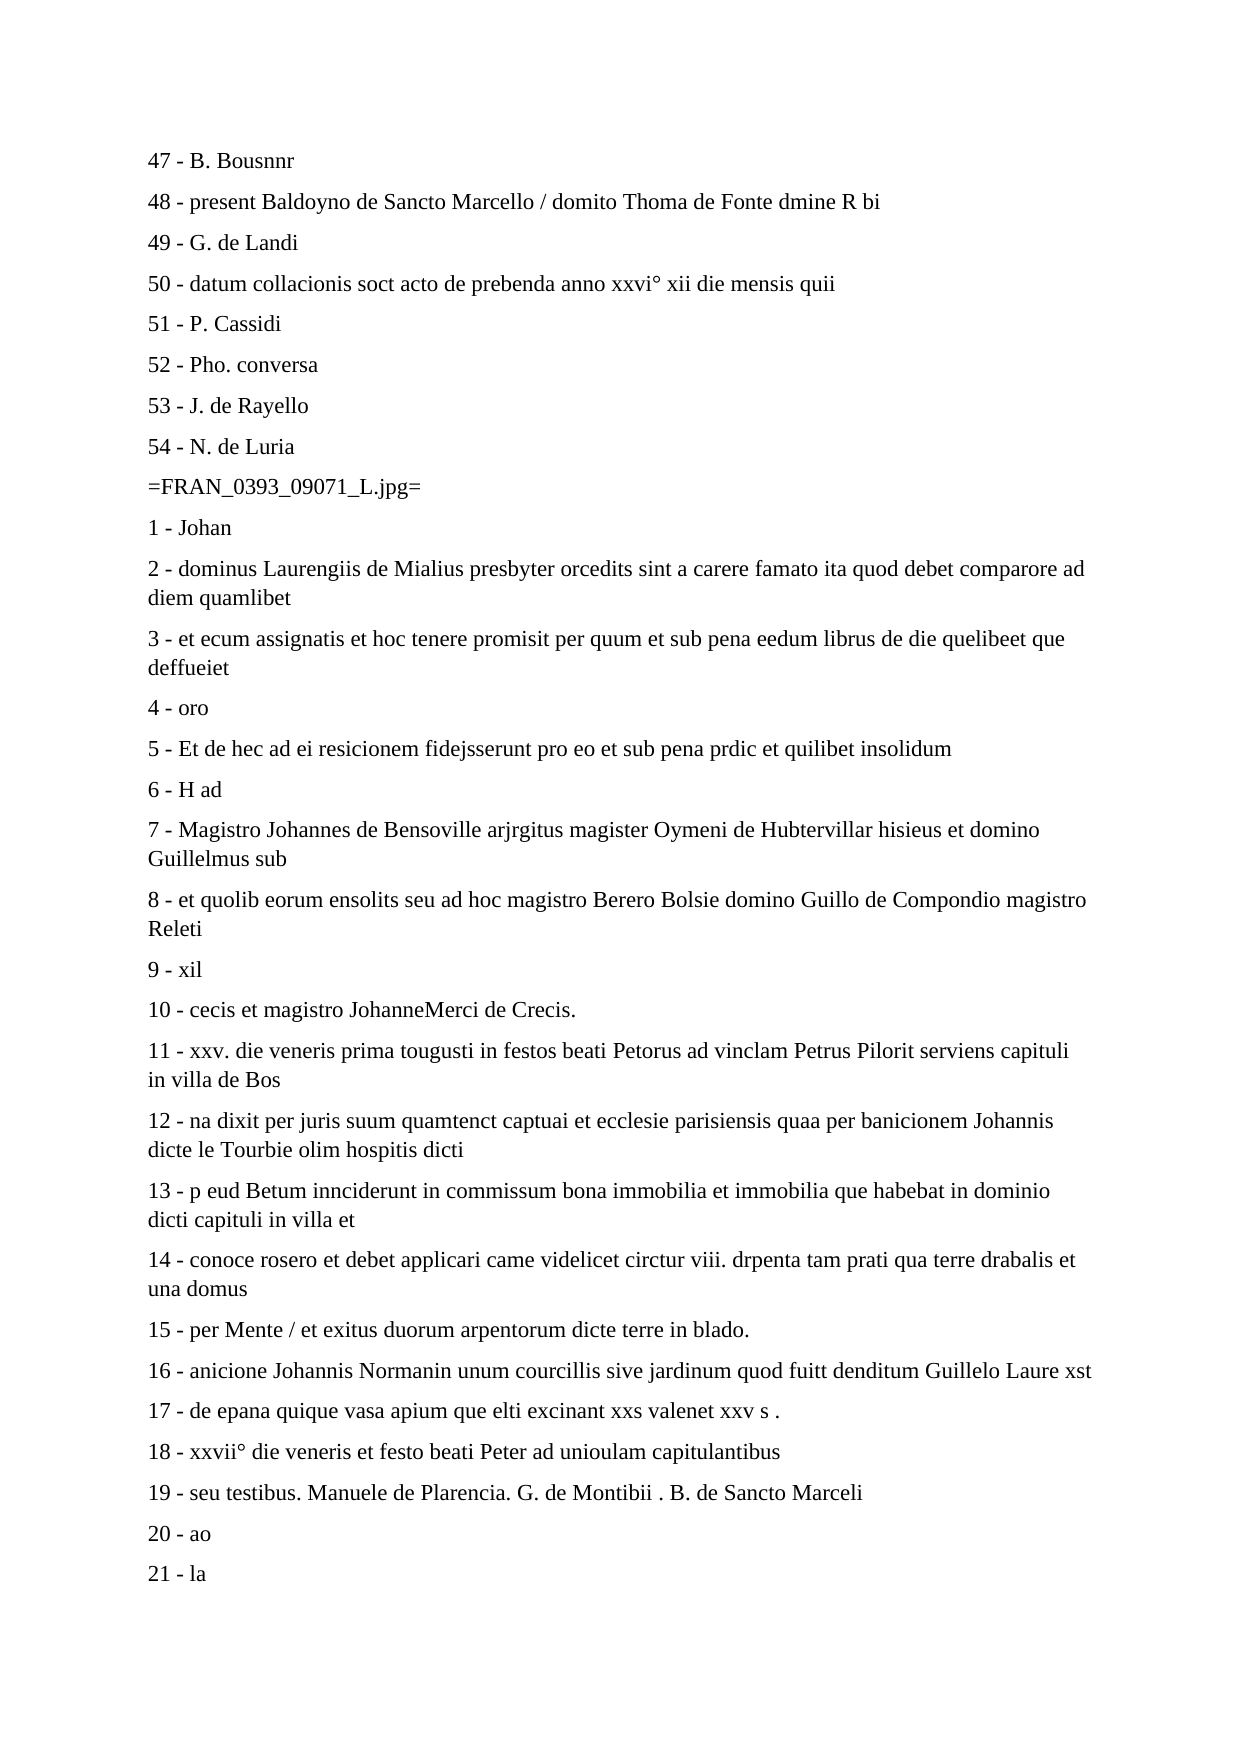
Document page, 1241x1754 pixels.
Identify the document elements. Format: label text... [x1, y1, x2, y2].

text 52 - Pho. conversa [148, 351, 1093, 378]
text 3 - et ecum assignatis et hoc tenere promisit per quum et sub pena eedum librus de die quelibeet que deffueiet [148, 624, 1093, 680]
text 18 - xxvii° die veneris et festo beati Peter ad unioulam capitulantibus [148, 1438, 1093, 1464]
text 21 - la [148, 1560, 1093, 1587]
text 19 - seu testibus. Manuele de Plarencia. G. de Montibii . B. de Sancto Marceli [148, 1479, 1093, 1505]
text =FRAN_0393_09071_L.jpg= [148, 473, 1093, 500]
text 1 - Johan [148, 514, 1093, 541]
text 13 - p eud Betum innciderunt in commissum bona immobilia et immobilia que habebat in dominio dicti capituli in villa et [148, 1177, 1093, 1232]
text 8 - et quolib eorum ensolits seu ad hoc magistro Berero Bolsie domino Guillo de Compondio magistro Releti [148, 886, 1093, 941]
text 47 - B. Bousnnr [148, 148, 1093, 174]
text 11 - xxv. die veneris prima tougusti in festos beati Petorus ad vinclam Petrus Pilorit serviens capituli in villa de Bos [148, 1037, 1093, 1093]
text 14 - conoce rosero et debet applicari came videlicet circtur viii. drpenta tam prati qua terre drabalis et una domus [148, 1246, 1093, 1302]
text 4 - oro [148, 694, 1093, 721]
text 2 - dominus Laurengiis de Mialius presbyter orcedits sint a carere famato ita quod debet comparore ad diem quamlibet [148, 555, 1093, 610]
text 5 - Et de hec ad ei resicionem fidejsserunt pro eo et sub pena prdic et quilibet insolidum [148, 735, 1093, 761]
text 16 - anicione Johannis Normanin unum courcillis sive jardinum quod fuitt denditum Guillelo Laure xst [148, 1357, 1093, 1383]
text 6 - H ad [148, 776, 1093, 802]
text 53 - J. de Rayello [148, 392, 1093, 418]
text 9 - xil [148, 956, 1093, 982]
text 48 - present Baldoyno de Sancto Marcello / domito Thoma de Fonte dmine R bi [148, 188, 1093, 215]
text 15 - per Mente / et exitus duorum arpentorum dicte terre in blado. [148, 1316, 1093, 1342]
text 51 - P. Cassidi [148, 311, 1093, 337]
text 10 - cecis et magistro JohanneMerci de Crecis. [148, 997, 1093, 1023]
text 50 - datum collacionis soct acto de prebenda anno xxvi° xii die mensis quii [148, 270, 1093, 296]
text 7 - Magistro Johannes de Bensoville arjrgitus magister Oymeni de Hubtervillar hisieus et domino Guillelmus sub [148, 816, 1093, 872]
text 54 - N. de Luria [148, 433, 1093, 459]
text 49 - G. de Landi [148, 229, 1093, 255]
text 20 - ao [148, 1520, 1093, 1546]
text 17 - de epana quique vasa apium que elti excinant xxs valenet xxv s . [148, 1397, 1093, 1424]
text 12 - na dixit per juris suum quamtenct captuai et ecclesie parisiensis quaa per banicionem Johannis dicte le Tourbie olim hospitis dicti [148, 1107, 1093, 1162]
